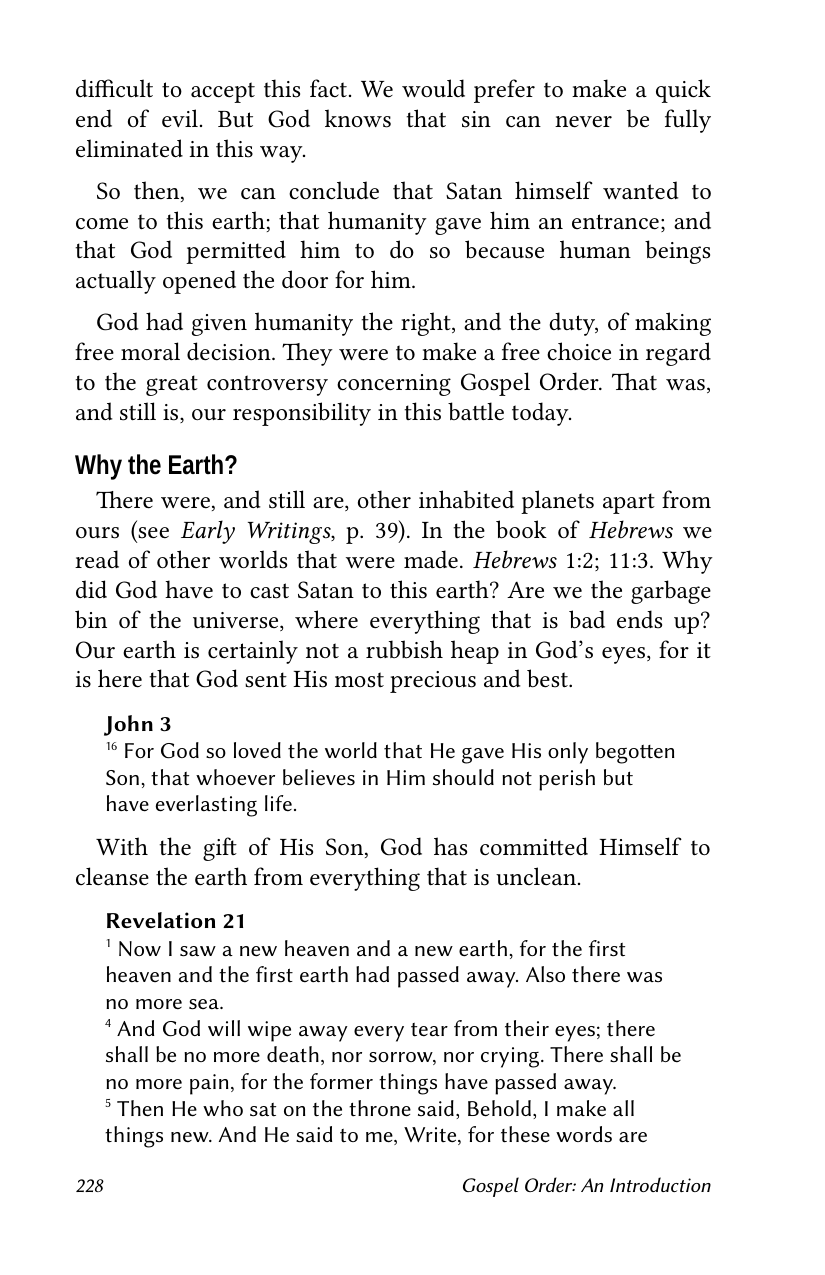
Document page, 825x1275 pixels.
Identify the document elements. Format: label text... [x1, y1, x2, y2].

text 1 Now I saw a new heaven and a new earth, for the first heaven and the first earth had passed away. Also there was no more sea. [105, 935, 682, 1015]
text John 3 [105, 710, 712, 737]
text 16 For God so loved the world that He gave His only begotten Son, that whoever believes in Him should not perish but have everlasting life. [105, 738, 682, 817]
text So then, we can conclude that Satan himself wanted to come to this earth; that humanity gave him an entrance; and that God permitted him to do so because human beings actually opened the door for him. [75, 177, 712, 295]
text God had given humanity the right, and the duty, of making free moral decision. They were to make a free choice in regard to the great controversy concerning Gospel Order. That was, and still is, our responsibility in this battle today. [75, 308, 712, 427]
text difficult to accept this fact. We would prefer to make a quick end of evil. But God knows that sin can never be fully eliminated in this way. [75, 75, 712, 163]
text 5 Then He who sat on the throne said, Behold, I make all things new. And He said to me, Write, for these words are [105, 1095, 682, 1148]
text With the gift of His Son, God has committed Himself to cleanse the earth from everything that is unclean. [75, 833, 712, 891]
text 4 And God will wipe away every tear from their eyes; there shall be no more death, nor sorrow, nor crying. There shall be no more pain, for the former things have passed away. [105, 1015, 682, 1095]
text There were, and still are, other inhabited planets apart from ours (see Early Writings, p. 39). In the book of Hebrews we read of other worlds that were made. Hebrews 1:2; 11:3. Why did God have to cast Satan to this earth? Are we the garbage bin of the universe, where everything that is bad ends up? Our earth is certainly not a rubbish heap in God’s eyes, for it is here that God sent His most precious and best. [75, 486, 712, 694]
text Revelation 21 [105, 908, 712, 934]
subtitle Why the Earth? [75, 449, 712, 480]
